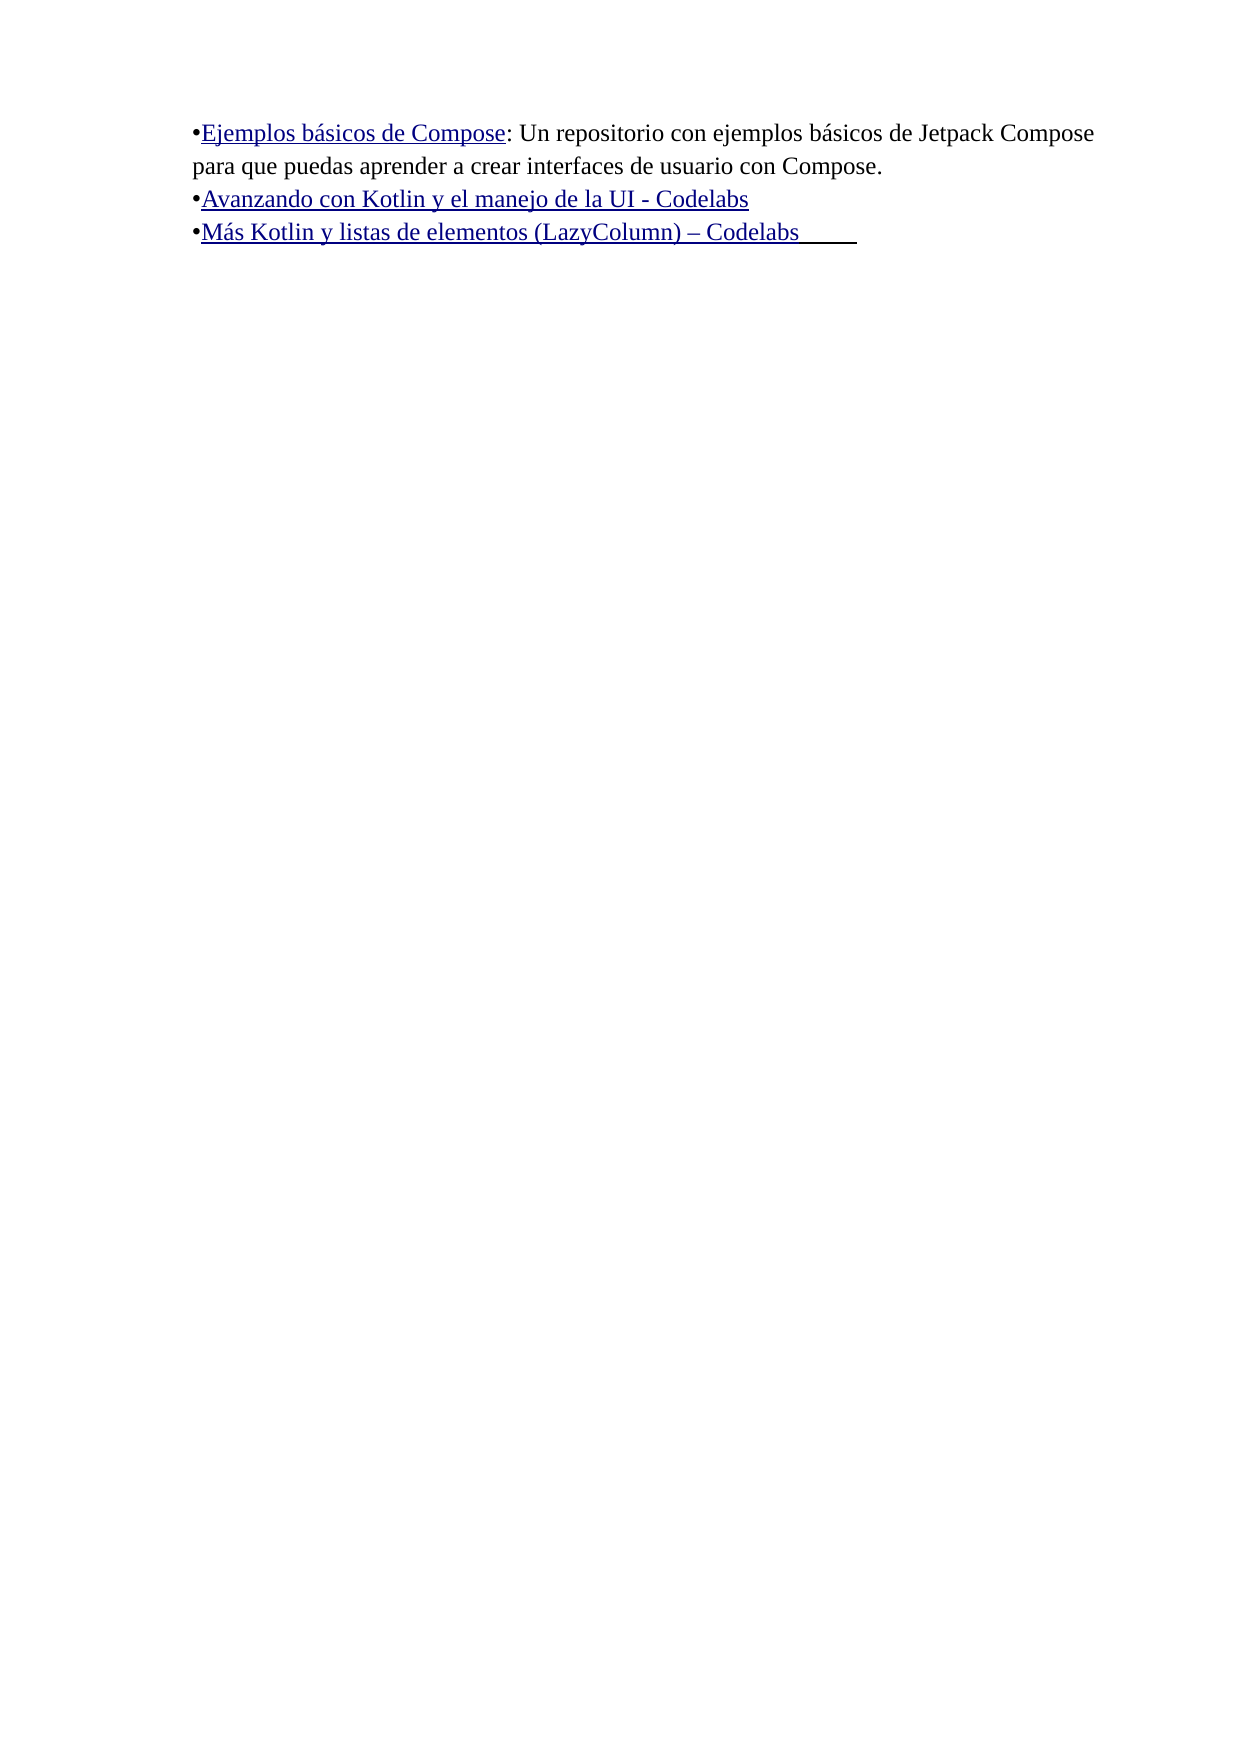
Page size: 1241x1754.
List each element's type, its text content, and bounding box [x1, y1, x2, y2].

list Ejemplos básicos de Compose: Un repositorio con ejemplos básicos de Jetpack Compose para que puedas aprender a crear interfaces de usuario con Compose. [118, 118, 1122, 180]
list Avanzando con Kotlin y el manejo de la UI - Codelabs [118, 184, 1122, 213]
list Más Kotlin y listas de elementos (LazyColumn) – Codelabs [118, 217, 1122, 246]
